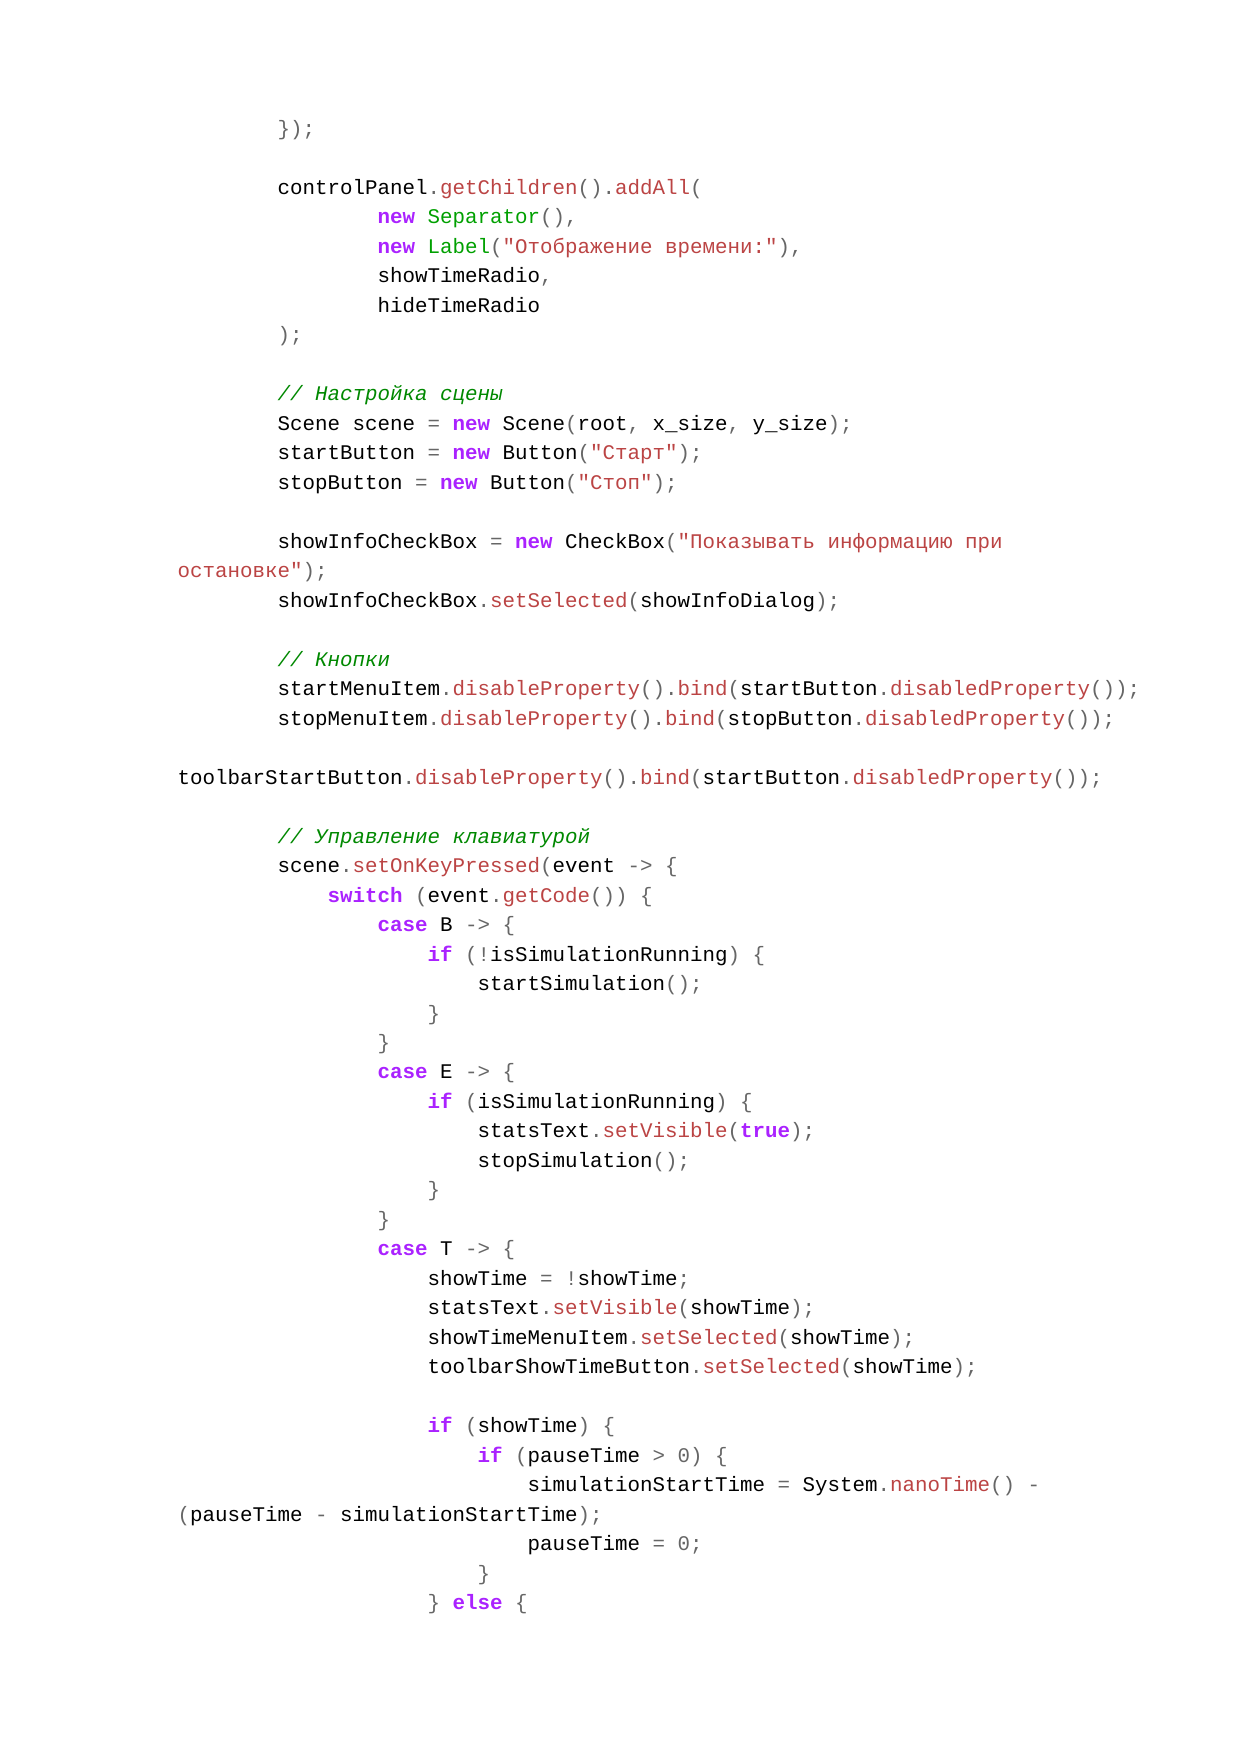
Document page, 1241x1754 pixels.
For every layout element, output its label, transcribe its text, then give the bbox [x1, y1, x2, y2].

text if (showTime) { [177, 1415, 1152, 1439]
text stopButton = new Button("Стоп"); [177, 472, 1152, 496]
text } [177, 1563, 1152, 1586]
text pauseTime = 0; [177, 1533, 1152, 1557]
text controlPanel.getChildren().addAll( [177, 177, 1152, 201]
text stopSimulation(); [177, 1150, 1152, 1173]
text } [177, 1002, 1152, 1026]
text showTime = !showTime; [177, 1268, 1152, 1291]
text showTimeMenuItem.setSelected(showTime); [177, 1327, 1152, 1350]
text } else { [177, 1592, 1152, 1616]
text switch (event.getCode()) { [177, 884, 1152, 908]
text showInfoCheckBox.setSelected(showInfoDialog); [177, 590, 1152, 613]
text case T -> { [177, 1238, 1152, 1262]
text case E -> { [177, 1061, 1152, 1085]
text if (!isSimulationRunning) { [177, 943, 1152, 967]
text } [177, 1179, 1152, 1203]
text statsText.setVisible(showTime); [177, 1297, 1152, 1321]
text // Кнопки [177, 649, 1152, 672]
text // Управление клавиатурой [177, 826, 1152, 849]
text startMenuItem.disableProperty().bind(startButton.disabledProperty()); [177, 678, 1152, 702]
text startButton = new Button("Старт"); [177, 442, 1152, 466]
text toolbarShowTimeButton.setSelected(showTime); [177, 1356, 1152, 1380]
text if (pauseTime > 0) { [177, 1445, 1152, 1468]
text simulationStartTime = System.nanoTime() - (pauseTime - simulationStartTime); [177, 1474, 1152, 1527]
text scene.setOnKeyPressed(event -> { [177, 855, 1152, 879]
text showInfoCheckBox = new CheckBox("Показывать информацию при остановке"); [177, 531, 1152, 584]
text Scene scene = new Scene(root, x_size, y_size); [177, 413, 1152, 437]
text } [177, 1032, 1152, 1056]
text if (isSimulationRunning) { [177, 1091, 1152, 1114]
text // Настройка сцены [177, 383, 1152, 407]
text showTimeRadio, [177, 266, 1152, 289]
text toolbarStartButton.disableProperty().bind(startButton.disabledProperty()); [177, 737, 1152, 790]
text case B -> { [177, 914, 1152, 938]
text }); [177, 118, 1152, 142]
text ); [177, 324, 1152, 348]
text hideTimeRadio [177, 295, 1152, 319]
text new Separator(), [177, 207, 1152, 230]
text } [177, 1209, 1152, 1232]
text stopMenuItem.disableProperty().bind(stopButton.disabledProperty()); [177, 708, 1152, 731]
text statsText.setVisible(true); [177, 1120, 1152, 1144]
text startSimulation(); [177, 973, 1152, 997]
text new Label("Отображение времени:"), [177, 236, 1152, 260]
